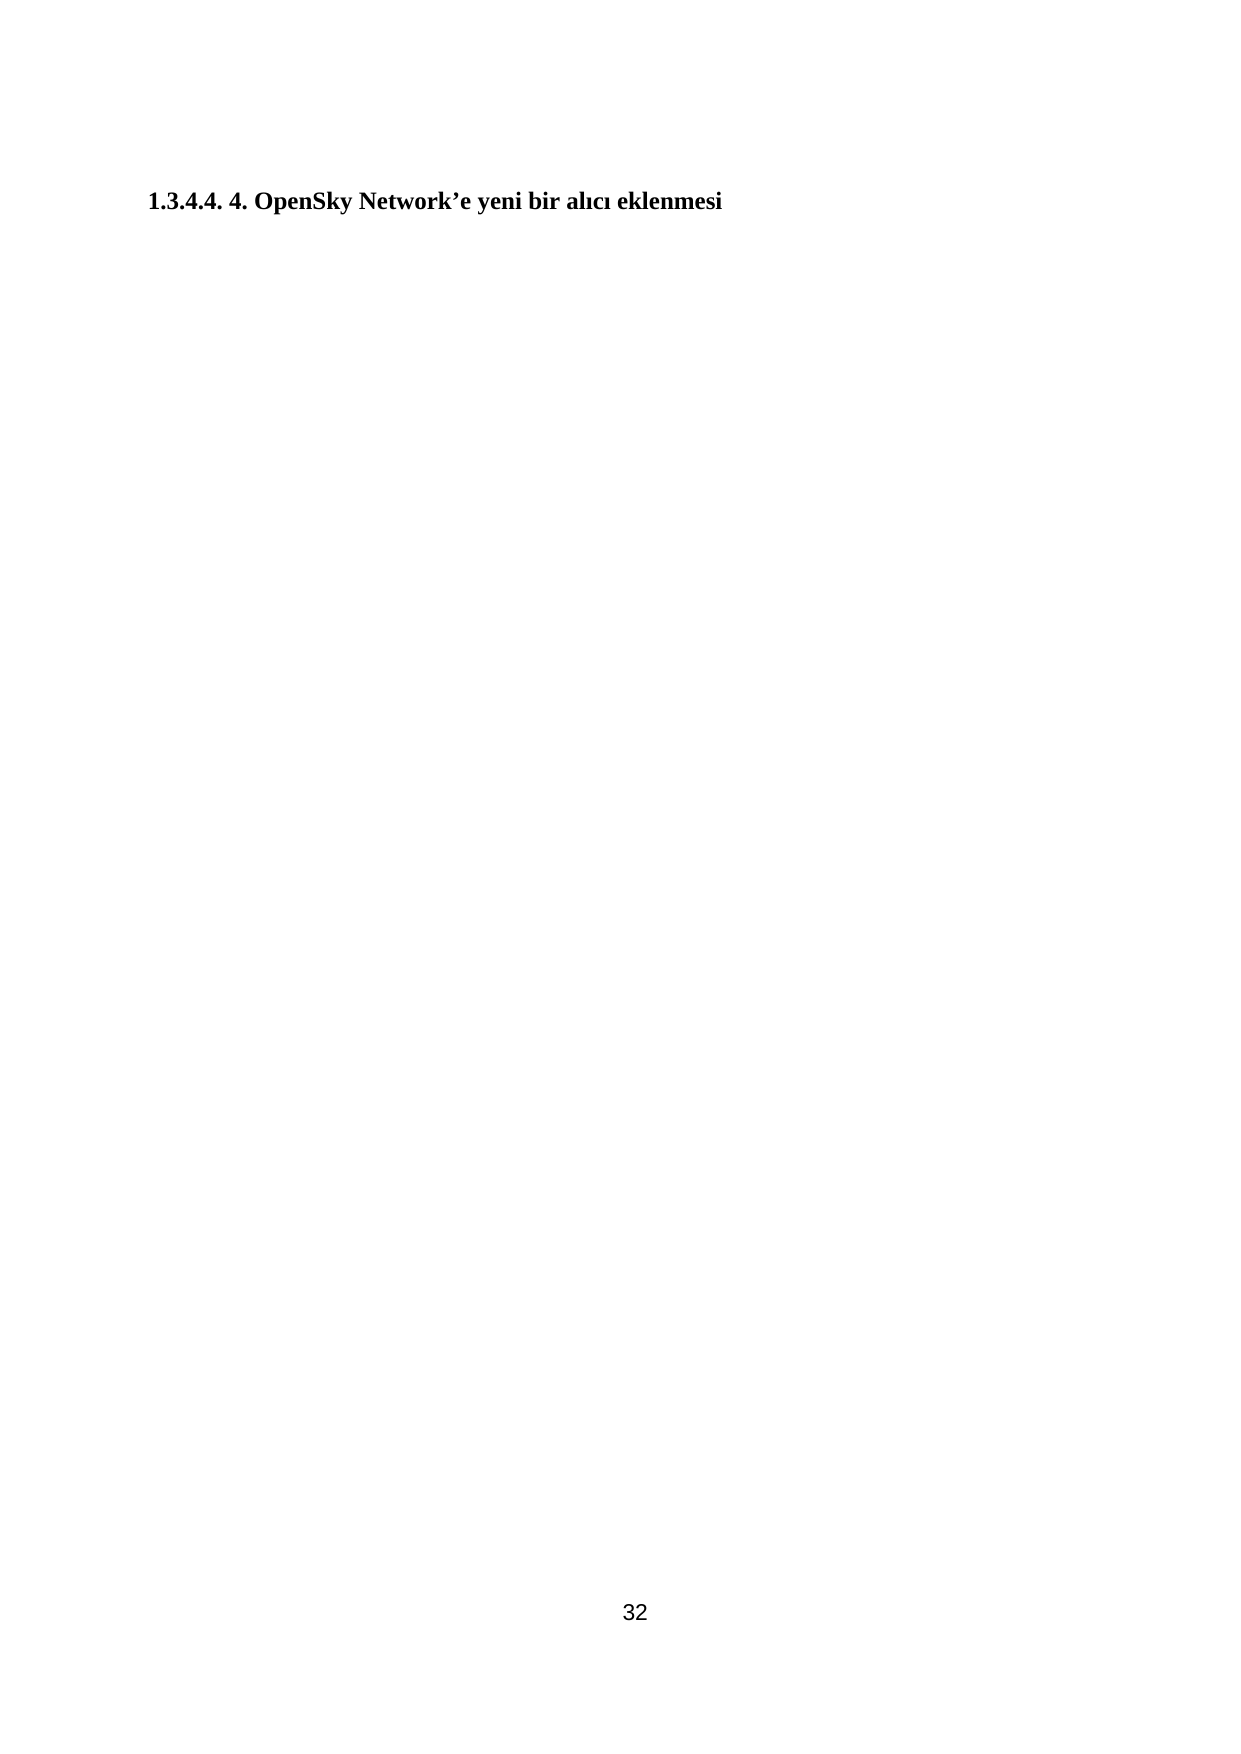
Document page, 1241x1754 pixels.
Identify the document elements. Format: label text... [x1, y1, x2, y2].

text 1.3.4.4. 4. OpenSky Network’e yeni bir alıcı eklenmesi [148, 186, 1122, 215]
